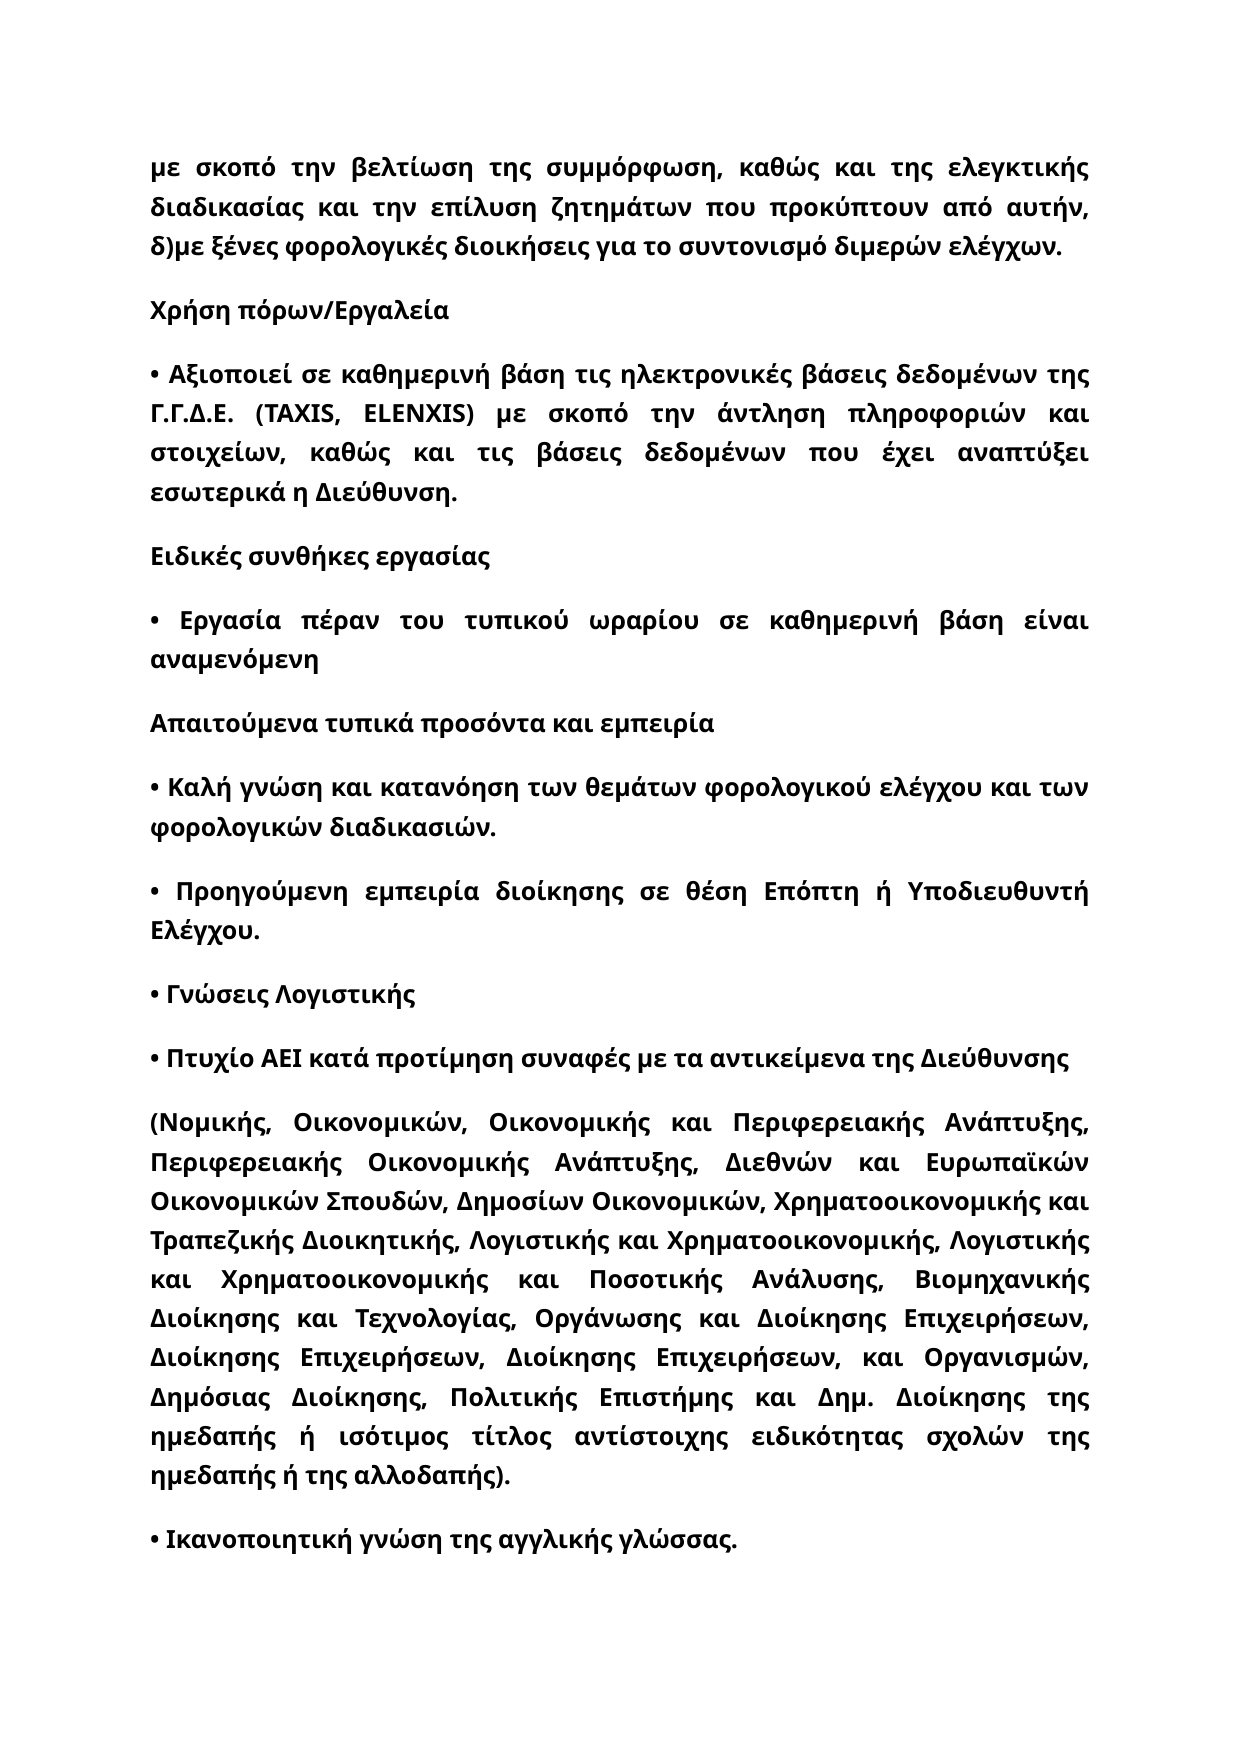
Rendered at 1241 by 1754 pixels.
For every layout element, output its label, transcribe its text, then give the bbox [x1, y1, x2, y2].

text • Εργασία πέραν του τυπικού ωραρίου σε καθημερινή βάση είναι αναμενόμενη [150, 602, 1090, 676]
text • Αξιοποιεί σε καθημερινή βάση τις ηλεκτρονικές βάσεις δεδομένων της Γ.Γ.Δ.Ε. (TAXIS, ELENXIS) με σκοπό την άντληση πληροφοριών και στοιχείων, καθώς και τις βάσεις δεδομένων που έχει αναπτύξει εσωτερικά η Διεύθυνση. [150, 357, 1090, 508]
text Ειδικές συνθήκες εργασίας [150, 538, 1090, 572]
text • Προηγούμενη εμπειρία διοίκησης σε θέση Επόπτη ή Υποδιευθυντή Ελέγχου. [150, 873, 1090, 947]
text Απαιτούμενα τυπικά προσόντα και εμπειρία [150, 706, 1090, 740]
text Χρήση πόρων/Εργαλεία [150, 292, 1090, 327]
text • Ικανοποιητική γνώση της αγγλικής γλώσσας. [150, 1522, 1090, 1556]
text με σκοπό την βελτίωση της συμμόρφωση, καθώς και της ελεγκτικής διαδικασίας και την επίλυση ζητημάτων που προκύπτουν από αυτήν, δ)με ξένες φορολογικές διοικήσεις για το συντονισμό διμερών ελέγχων. [150, 150, 1090, 262]
text • Πτυχίο ΑΕΙ κατά προτίμηση συναφές με τα αντικείμενα της Διεύθυνσης [150, 1041, 1090, 1075]
text (Νομικής, Οικονομικών, Οικονομικής και Περιφερειακής Ανάπτυξης, Περιφερειακής Οικονομικής Ανάπτυξης, Διεθνών και Ευρωπαϊκών Οικονομικών Σπουδών, Δημοσίων Οικονομικών, Χρηματοοικονομικής και Τραπεζικής Διοικητικής, Λογιστικής και Χρηματοοικονομικής, Λογιστικής και Χρηματοοικονομικής και Ποσοτικής Ανάλυσης, Βιομηχανικής Διοίκησης και Τεχνολογίας, Οργάνωσης και Διοίκησης Επιχειρήσεων, Διοίκησης Επιχειρήσεων, Διοίκησης Επιχειρήσεων, και Οργανισμών, Δημόσιας Διοίκησης, Πολιτικής Επιστήμης και Δημ. Διοίκησης της ημεδαπής ή ισότιμος τίτλος αντίστοιχης ειδικότητας σχολών της ημεδαπής ή της αλλοδαπής). [150, 1105, 1090, 1492]
text • Γνώσεις Λογιστικής [150, 977, 1090, 1011]
text • Καλή γνώση και κατανόηση των θεμάτων φορολογικού ελέγχου και των φορολογικών διαδικασιών. [150, 770, 1090, 843]
